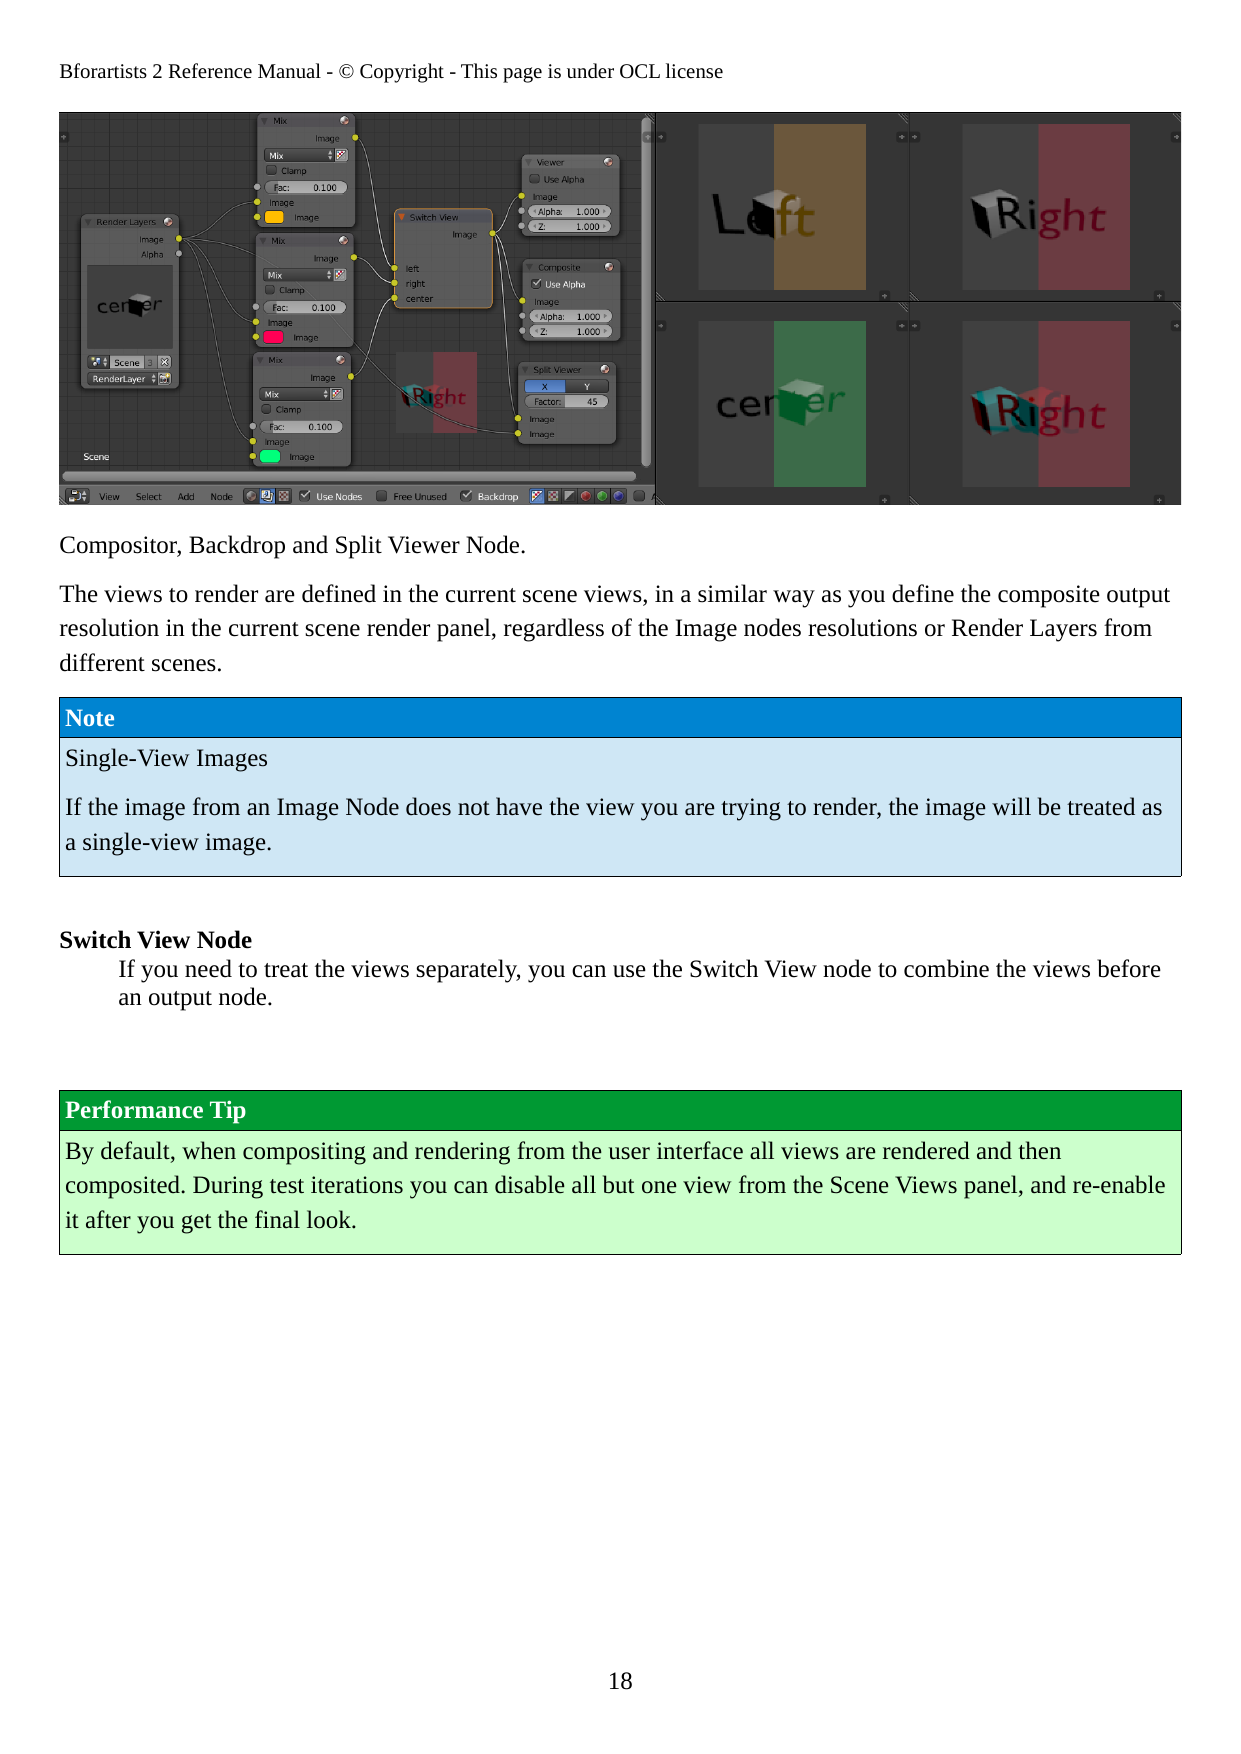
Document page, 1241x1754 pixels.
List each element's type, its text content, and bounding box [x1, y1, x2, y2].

table_header Note [60, 698, 1181, 737]
text The views to render are defined in the current scene views, in a similar way as you define the composite output resolution in the current scene render panel, regardless of the Image nodes resolutions or Render Layers from different scenes. [59, 579, 1181, 677]
picture [59, 112, 1182, 505]
table_cell By default, when compositing and rendering from the user interface all views are rendered and then composited. During test iterations you can disable all but one view from the Scene Views panel, and re-enable it after you get the final look. [60, 1131, 1181, 1254]
list If you need to treat the views separately, you can use the Switch View node to combine the views before an output node. [118, 954, 1181, 1011]
text Compositor, Backdrop and Split Viewer Node. [59, 530, 1181, 559]
table_cell Single-View Images If the image from an Image Node does not have the view you are trying to render, the image will be treated as a single-view image. [60, 738, 1181, 876]
table_header Performance Tip [60, 1091, 1181, 1130]
subtitle Switch View Node [59, 925, 1181, 954]
